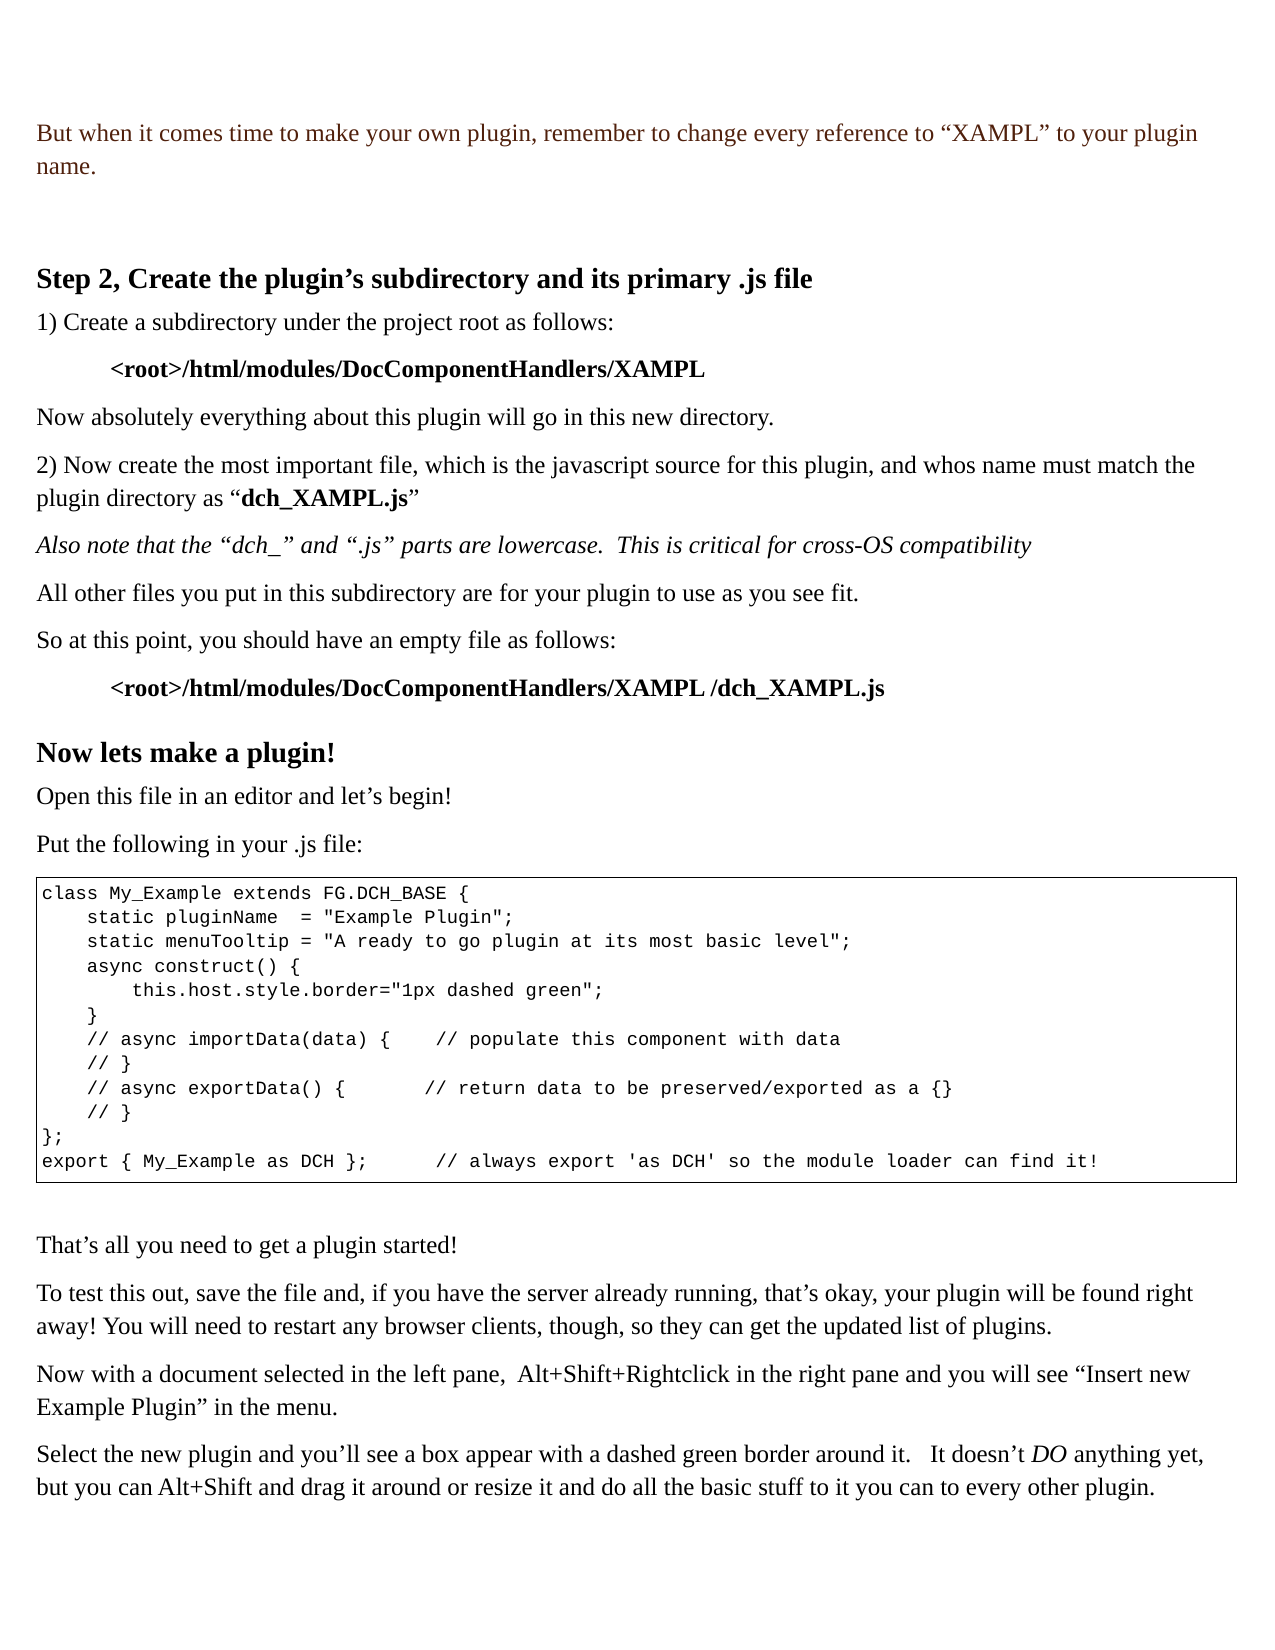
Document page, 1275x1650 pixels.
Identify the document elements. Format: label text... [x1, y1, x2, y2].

text To test this out, save the file and, if you have the server already running, that’s okay, your plugin will be found right away! You will need to restart any browser clients, though, so they can get the updated list of plugins. [36, 1278, 1236, 1340]
subtitle Now lets make a plugin! [36, 735, 1236, 769]
text <root>/html/modules/DocComponentHandlers/XAMPL /dch_XAMPL.js [36, 673, 1236, 702]
text 1) Create a subdirectory under the project root as follows: [36, 307, 1236, 336]
text Now with a document selected in the left pane, Alt+Shift+Rightclick in the right pane and you will see “Insert new Example Plugin” in the menu. [36, 1359, 1236, 1420]
text But when it comes time to make your own plugin, remember to change every reference to “XAMPL” to your plugin name. [36, 118, 1236, 180]
text Open this file in an editor and let’s begin! [36, 781, 1236, 810]
text That’s all you need to get a plugin started! [36, 1230, 1236, 1259]
text All other files you put in this subdirectory are for your plugin to use as you see fit. [36, 578, 1236, 607]
text So at this point, you should have an empty file as follows: [36, 626, 1236, 654]
text 2) Now create the most important file, which is the javascript source for this plugin, and whos name must match the plugin directory as “dch_XAMPL.js” [36, 450, 1236, 512]
table_header class My_Example extends FG.DCH_BASE { static pluginName = "Example Plugin"; static menuTooltip = "A ready to go plugin at its most basic level"; async construct() { this.host.style.border="1px dashed green"; } // async importData(data) { // populate this component with data // } // async exportData() { // return data to be preserved/exported as a {} // } }; export { My_Example as DCH }; // always export 'as DCH' so the module loader can find it! [37, 878, 1236, 1182]
text Put the following in your .js file: [36, 829, 1236, 858]
text Select the new plugin and you’ll see a box appear with a dashed green border around it. It doesn’t DO anything yet, but you can Alt+Shift and drag it around or resize it and do all the basic stuff to it you can to every other plugin. [36, 1439, 1236, 1501]
text Also note that the “dch_” and “.js” parts are lowercase. This is critical for cross-OS compatibility [36, 530, 1236, 559]
text <root>/html/modules/DocComponentHandlers/XAMPL [36, 354, 1236, 383]
subtitle Step 2, Create the plugin’s subdirectory and its primary .js file [36, 261, 1236, 294]
text Now absolutely everything about this plugin will go in this new directory. [36, 402, 1236, 431]
